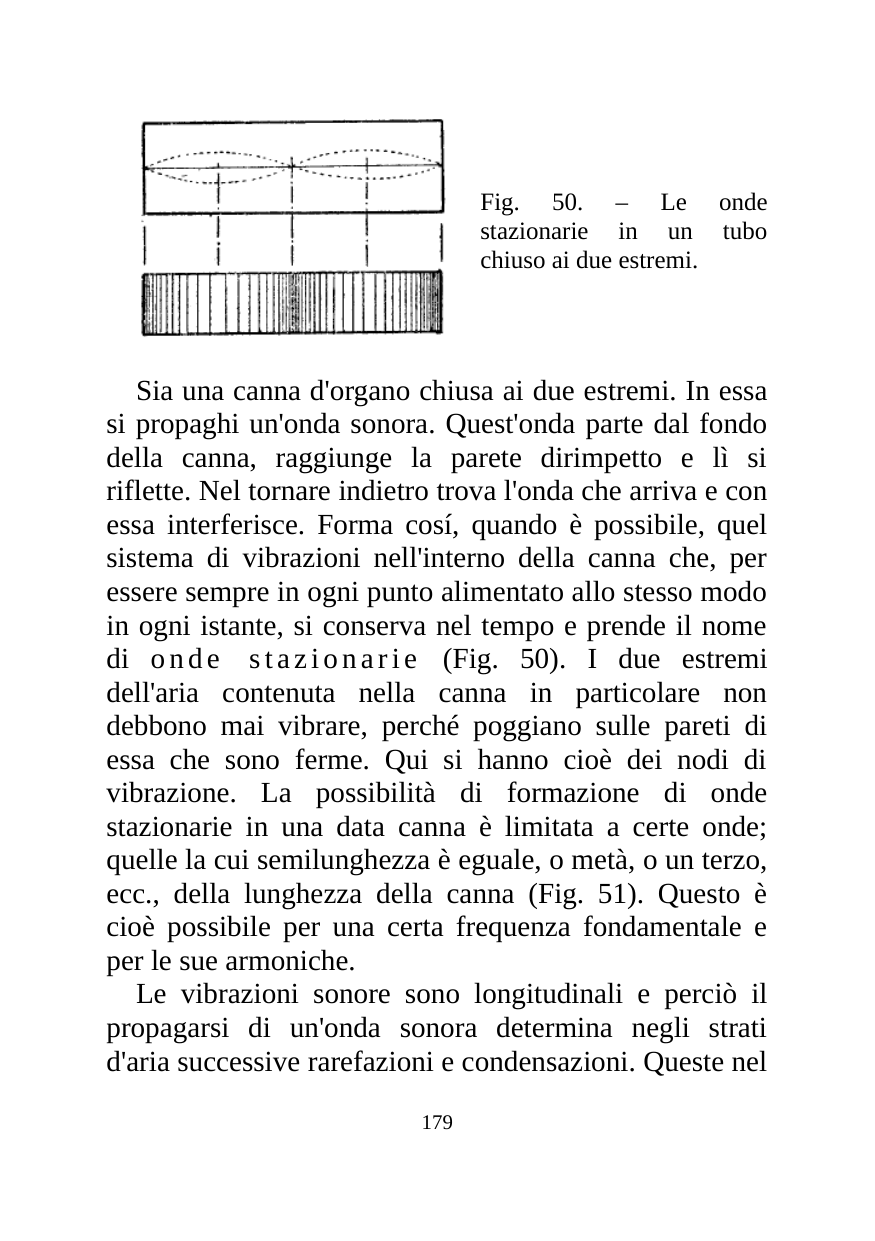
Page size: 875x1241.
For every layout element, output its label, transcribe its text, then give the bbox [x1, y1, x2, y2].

picture [127, 106, 459, 354]
table_header Fig. 50. – Le onde stazionarie in un tubo chiuso ai due estremi. [480, 106, 767, 373]
text Sia una canna d'organo chiusa ai due estremi. In essa si propaghi un'onda sonora. Quest'onda parte dal fondo della canna, raggiunge la parete dirimpetto e lì si riflette. Nel tornare indietro trova l'onda che arriva e con essa interferisce. Forma cosí, quando è possibile, quel sistema di vibrazioni nell'interno della canna che, per essere sempre in ogni punto alimentato allo stesso modo in ogni istante, si conserva nel tempo e prende il nome di onde stazionarie (Fig. 50). I due estremi dell'aria contenuta nella canna in particolare non debbono mai vibrare, perché poggiano sulle pareti di essa che sono ferme. Qui si hanno cioè dei nodi di vibrazione. La possibilità di formazione di onde stazionarie in una data canna è limitata a certe onde; quelle la cui semilunghezza è eguale, o metà, o un terzo, ecc., della lunghezza della canna (Fig. 51). Questo è cioè possibile per una certa frequenza fondamentale e per le sue armoniche. [106, 373, 768, 977]
table_header [106, 106, 480, 373]
text Le vibrazioni sonore sono longitudinali e perciò il propagarsi di un'onda sonora determina negli strati d'aria successive rarefazioni e condensazioni. Queste nel [106, 977, 768, 1077]
